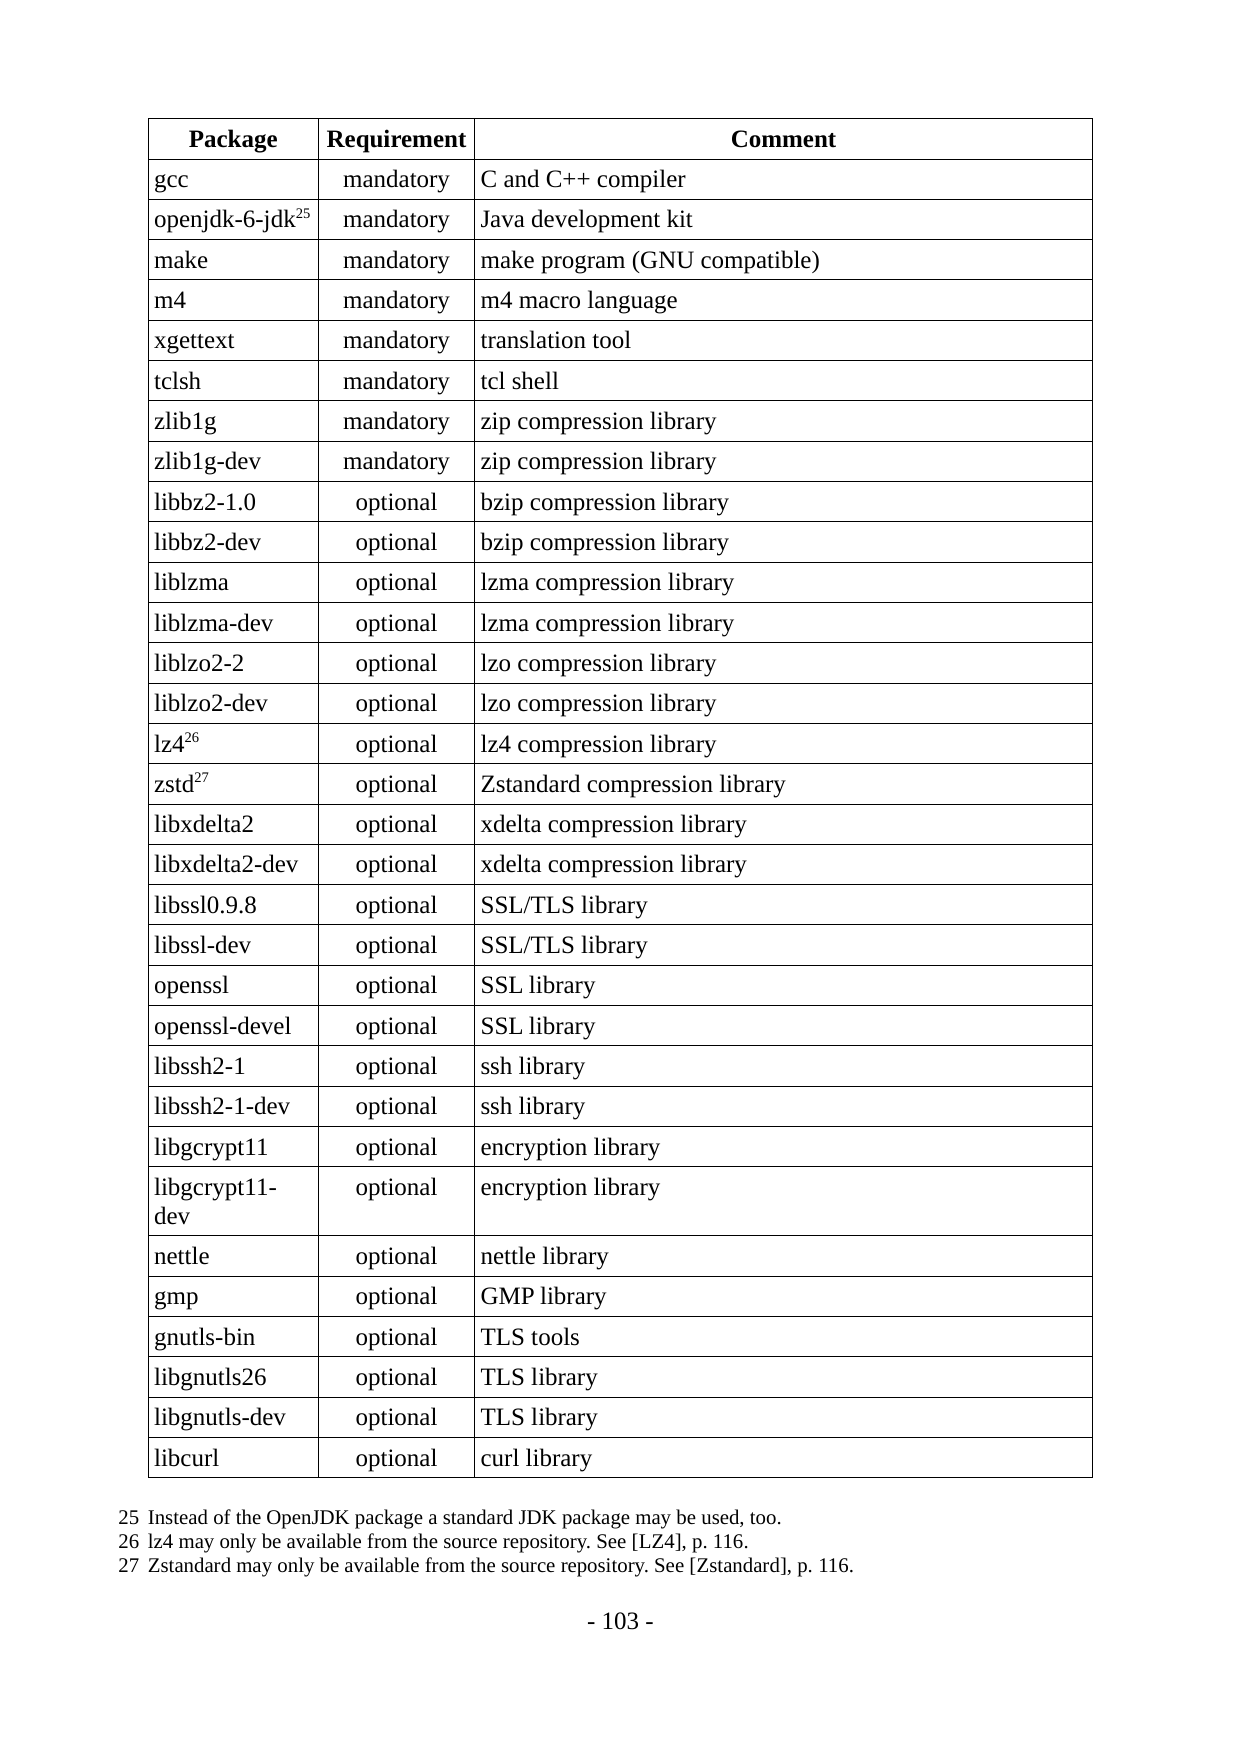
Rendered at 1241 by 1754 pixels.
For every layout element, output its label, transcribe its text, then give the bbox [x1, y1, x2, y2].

table_cell mandatory [319, 280, 474, 320]
table_cell xgettext [149, 321, 318, 360]
table_cell lzo compression library [475, 643, 1092, 682]
table_cell optional [319, 966, 474, 1005]
table_cell openssl [149, 966, 318, 1005]
table_cell TLS tools [475, 1317, 1092, 1356]
table_cell libbz2-1.0 [149, 482, 318, 521]
table_cell Java development kit [475, 200, 1092, 239]
table_cell make program (GNU compatible) [475, 240, 1092, 279]
table_cell libssl0.9.8 [149, 885, 318, 924]
table_cell bzip compression library [475, 522, 1092, 562]
table_cell libgnutls-dev [149, 1398, 318, 1437]
table_cell tclsh [149, 361, 318, 400]
table_cell optional [319, 1236, 474, 1276]
table_cell libssl-dev [149, 925, 318, 965]
table_cell mandatory [319, 442, 474, 481]
table_cell optional [319, 1087, 474, 1126]
table_cell liblzo2-dev [149, 684, 318, 723]
table_header Package [149, 119, 318, 158]
table_cell optional [319, 805, 474, 844]
table_cell liblzma-dev [149, 603, 318, 642]
table_cell gmp [149, 1277, 318, 1316]
table_cell bzip compression library [475, 482, 1092, 521]
table_cell TLS library [475, 1357, 1092, 1397]
table_cell optional [319, 1357, 474, 1397]
table_cell optional [319, 563, 474, 602]
table_cell xdelta compression library [475, 805, 1092, 844]
table_cell ssh library [475, 1046, 1092, 1086]
table_cell zlib1g [149, 401, 318, 441]
table_cell gcc [149, 160, 318, 199]
table_cell libssh2-1-dev [149, 1087, 318, 1126]
table_cell mandatory [319, 361, 474, 400]
table_cell make [149, 240, 318, 279]
table_cell optional [319, 1127, 474, 1166]
table_cell optional [319, 1398, 474, 1437]
table_cell libcurl [149, 1438, 318, 1477]
table_cell TLS library [475, 1398, 1092, 1437]
table_cell nettle library [475, 1236, 1092, 1276]
table_cell libgnutls26 [149, 1357, 318, 1397]
table_cell optional [319, 603, 474, 642]
table_cell optional [319, 1167, 474, 1235]
table_cell lzma compression library [475, 603, 1092, 642]
table_cell liblzma [149, 563, 318, 602]
table_cell optional [319, 1006, 474, 1045]
table_cell optional [319, 684, 474, 723]
table_header Comment [475, 119, 1092, 158]
table_cell libgcrypt11 [149, 1127, 318, 1166]
table_cell m4 [149, 280, 318, 320]
table_cell SSL/TLS library [475, 885, 1092, 924]
table_cell zstd [149, 764, 318, 803]
table_cell libxdelta2 [149, 805, 318, 844]
table_cell lzo compression library [475, 684, 1092, 723]
table_cell SSL library [475, 1006, 1092, 1045]
table_cell GMP library [475, 1277, 1092, 1316]
table_cell optional [319, 925, 474, 965]
table_cell openjdk-6-jdk [149, 200, 318, 239]
table_cell optional [319, 482, 474, 521]
table_cell zlib1g-dev [149, 442, 318, 481]
table_cell C and C++ compiler [475, 160, 1092, 199]
table_cell libgcrypt11-dev [149, 1167, 318, 1235]
table_cell libssh2-1 [149, 1046, 318, 1086]
table_cell libxdelta2-dev [149, 845, 318, 884]
table_cell zip compression library [475, 401, 1092, 441]
table_cell liblzo2-2 [149, 643, 318, 682]
table_cell optional [319, 1046, 474, 1086]
table_cell xdelta compression library [475, 845, 1092, 884]
table_cell encryption library [475, 1127, 1092, 1166]
table_cell optional [319, 643, 474, 682]
table_cell optional [319, 1438, 474, 1477]
table_header Requirement [319, 119, 474, 158]
table_cell mandatory [319, 401, 474, 441]
table_cell lzma compression library [475, 563, 1092, 602]
table_cell gnutls-bin [149, 1317, 318, 1356]
table_cell optional [319, 1277, 474, 1316]
table_cell SSL/TLS library [475, 925, 1092, 965]
table_cell mandatory [319, 240, 474, 279]
table_cell optional [319, 522, 474, 562]
table_cell optional [319, 845, 474, 884]
table_cell optional [319, 724, 474, 763]
table_cell optional [319, 885, 474, 924]
table_cell Zstandard compression library [475, 764, 1092, 803]
table_cell optional [319, 764, 474, 803]
table_cell mandatory [319, 200, 474, 239]
table_cell zip compression library [475, 442, 1092, 481]
table_cell m4 macro language [475, 280, 1092, 320]
table_cell optional [319, 1317, 474, 1356]
table_cell encryption library [475, 1167, 1092, 1235]
table_cell mandatory [319, 321, 474, 360]
table_cell SSL library [475, 966, 1092, 1005]
table_cell tcl shell [475, 361, 1092, 400]
table_cell mandatory [319, 160, 474, 199]
table_cell nettle [149, 1236, 318, 1276]
table_cell lz4 compression library [475, 724, 1092, 763]
table_cell curl library [475, 1438, 1092, 1477]
table_cell lz4 [149, 724, 318, 763]
table_cell libbz2-dev [149, 522, 318, 562]
table_cell openssl-devel [149, 1006, 318, 1045]
table_cell translation tool [475, 321, 1092, 360]
table_cell ssh library [475, 1087, 1092, 1126]
